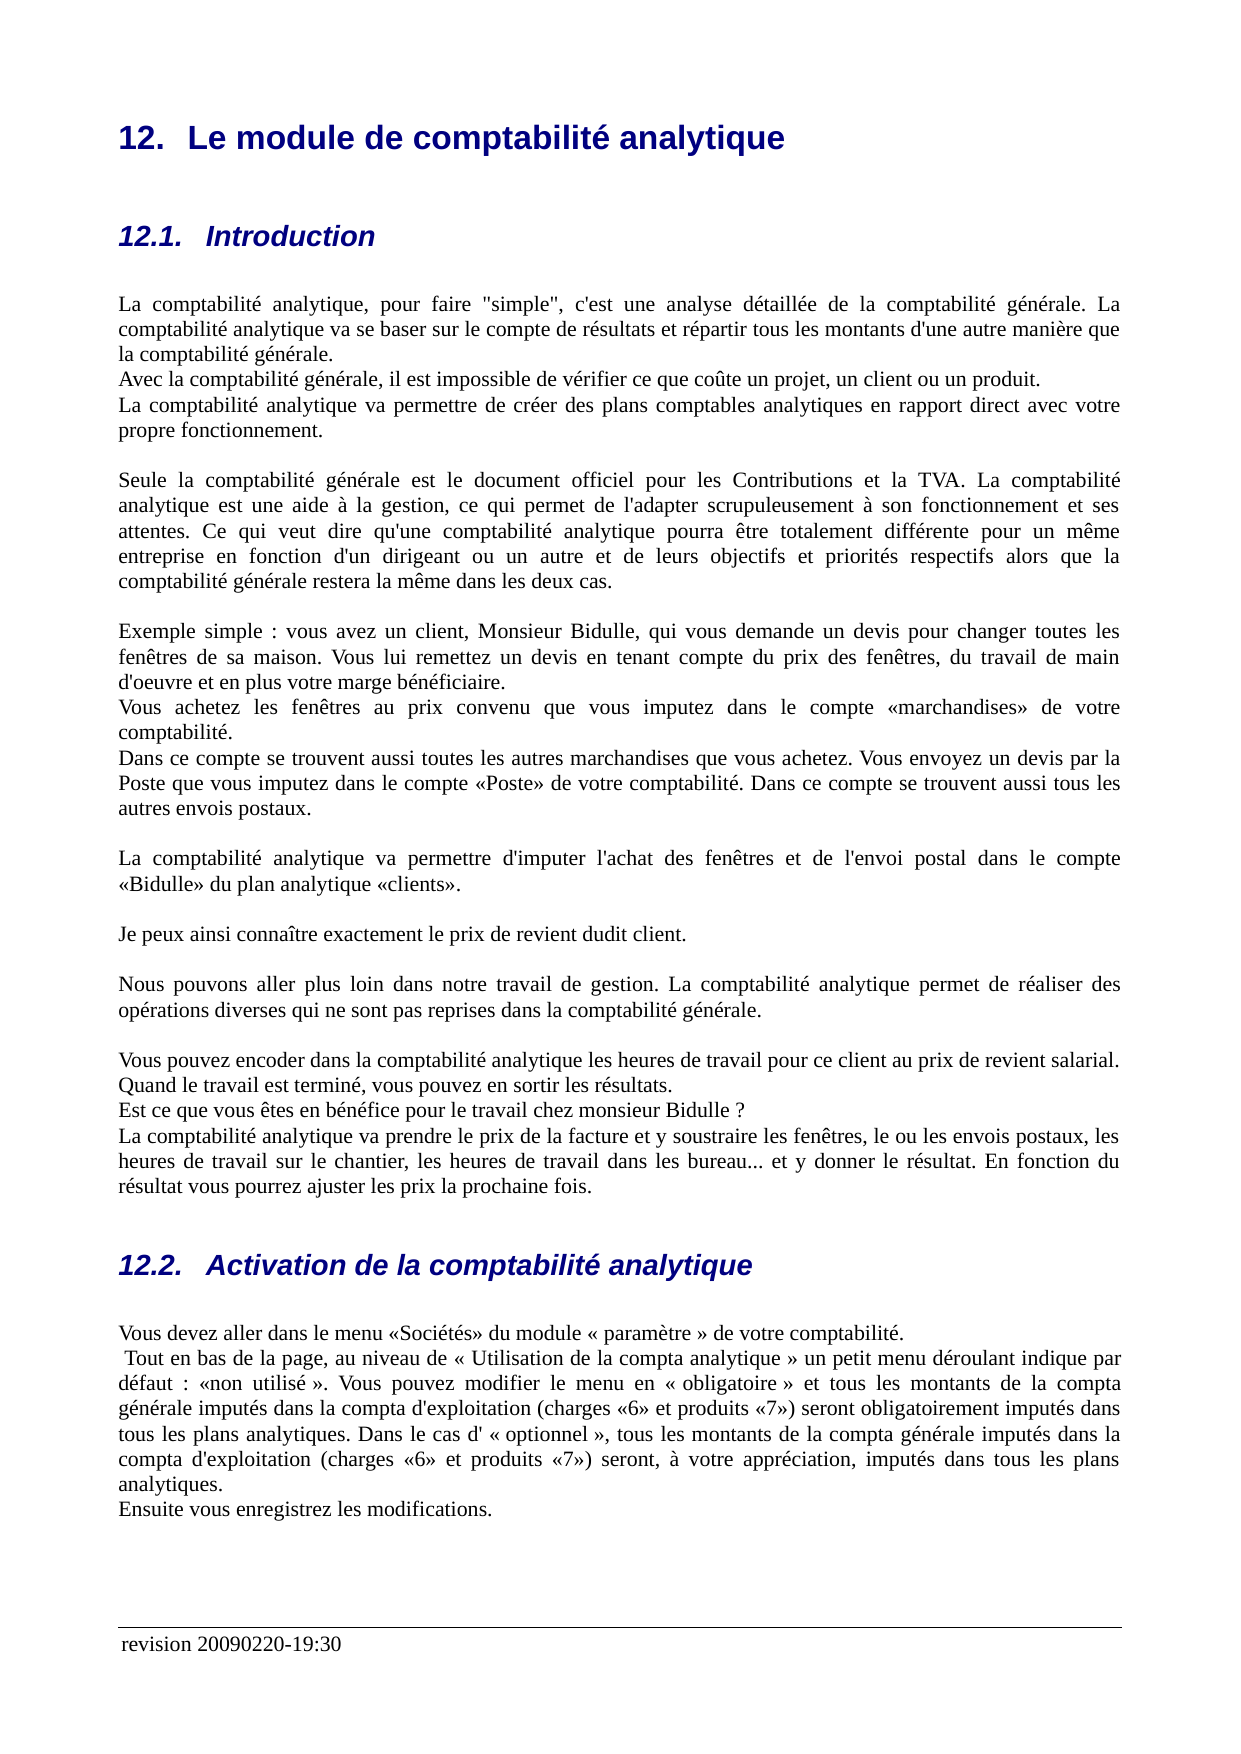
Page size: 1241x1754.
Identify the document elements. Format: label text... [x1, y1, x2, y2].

text Vous pouvez encoder dans la comptabilité analytique les heures de travail pour ce client au prix de revient salarial. Quand le travail est terminé, vous pouvez en sortir les résultats. [118, 1047, 1122, 1097]
subtitle Activation de la comptabilité analytique [118, 1248, 1122, 1282]
subtitle Le module de comptabilité analytique [118, 118, 1122, 157]
text La comptabilité analytique va prendre le prix de la facture et y soustraire les fenêtres, le ou les envois postaux, les heures de travail sur le chantier, les heures de travail dans les bureau... et y donner le résultat. En fonction du résultat vous pourrez ajuster les prix la prochaine fois. [118, 1123, 1122, 1198]
text La comptabilité analytique, pour faire "simple", c'est une analyse détaillée de la comptabilité générale. La comptabilité analytique va se baser sur le compte de résultats et répartir tous les montants d'une autre manière que la comptabilité générale. [118, 291, 1122, 366]
text Ensuite vous enregistrez les modifications. [118, 1496, 1122, 1521]
text Dans ce compte se trouvent aussi toutes les autres marchandises que vous achetez. Vous envoyez un devis par la Poste que vous imputez dans le compte «Poste» de votre comptabilité. Dans ce compte se trouvent aussi tous les autres envois postaux. [118, 744, 1122, 820]
text Seule la comptabilité générale est le document officiel pour les Contributions et la TVA. La comptabilité analytique est une aide à la gestion, ce qui permet de l'adapter scrupuleusement à son fonctionnement et ses attentes. Ce qui veut dire qu'une comptabilité analytique pourra être totalement différente pour un même entreprise en fonction d'un dirigeant ou un autre et de leurs objectifs et priorités respectifs alors que la comptabilité générale restera la même dans les deux cas. [118, 467, 1122, 593]
subtitle Introduction [118, 219, 1122, 253]
text Avec la comptabilité générale, il est impossible de vérifier ce que coûte un projet, un client ou un produit. [118, 366, 1122, 392]
text Exemple simple : vous avez un client, Monsieur Bidulle, qui vous demande un devis pour changer toutes les fenêtres de sa maison. Vous lui remettez un devis en tenant compte du prix des fenêtres, du travail de main d'oeuvre et en plus votre marge bénéficiaire. [118, 618, 1122, 694]
text Je peux ainsi connaître exactement le prix de revient dudit client. [118, 921, 1122, 946]
text La comptabilité analytique va permettre d'imputer l'achat des fenêtres et de l'envoi postal dans le compte «Bidulle» du plan analytique «clients». [118, 845, 1122, 896]
text Vous devez aller dans le menu «Sociétés» du module « paramètre » de votre comptabilité. [118, 1320, 1122, 1345]
text Tout en bas de la page, au niveau de « Utilisation de la compta analytique » un petit menu déroulant indique par défaut : «non utilisé ». Vous pouvez modifier le menu en « obligatoire » et tous les montants de la compta générale imputés dans la compta d'exploitation (charges «6» et produits «7») seront obligatoirement imputés dans tous les plans analytiques. Dans le cas d' « optionnel », tous les montants de la compta générale imputés dans la compta d'exploitation (charges «6» et produits «7») seront, à votre appréciation, imputés dans tous les plans analytiques. [118, 1345, 1122, 1496]
text Nous pouvons aller plus loin dans notre travail de gestion. La comptabilité analytique permet de réaliser des opérations diverses qui ne sont pas reprises dans la comptabilité générale. [118, 971, 1122, 1022]
text Vous achetez les fenêtres au prix convenu que vous imputez dans le compte «marchandises» de votre comptabilité. [118, 694, 1122, 744]
text Est ce que vous êtes en bénéfice pour le travail chez monsieur Bidulle ? [118, 1097, 1122, 1123]
text La comptabilité analytique va permettre de créer des plans comptables analytiques en rapport direct avec votre propre fonctionnement. [118, 392, 1122, 442]
